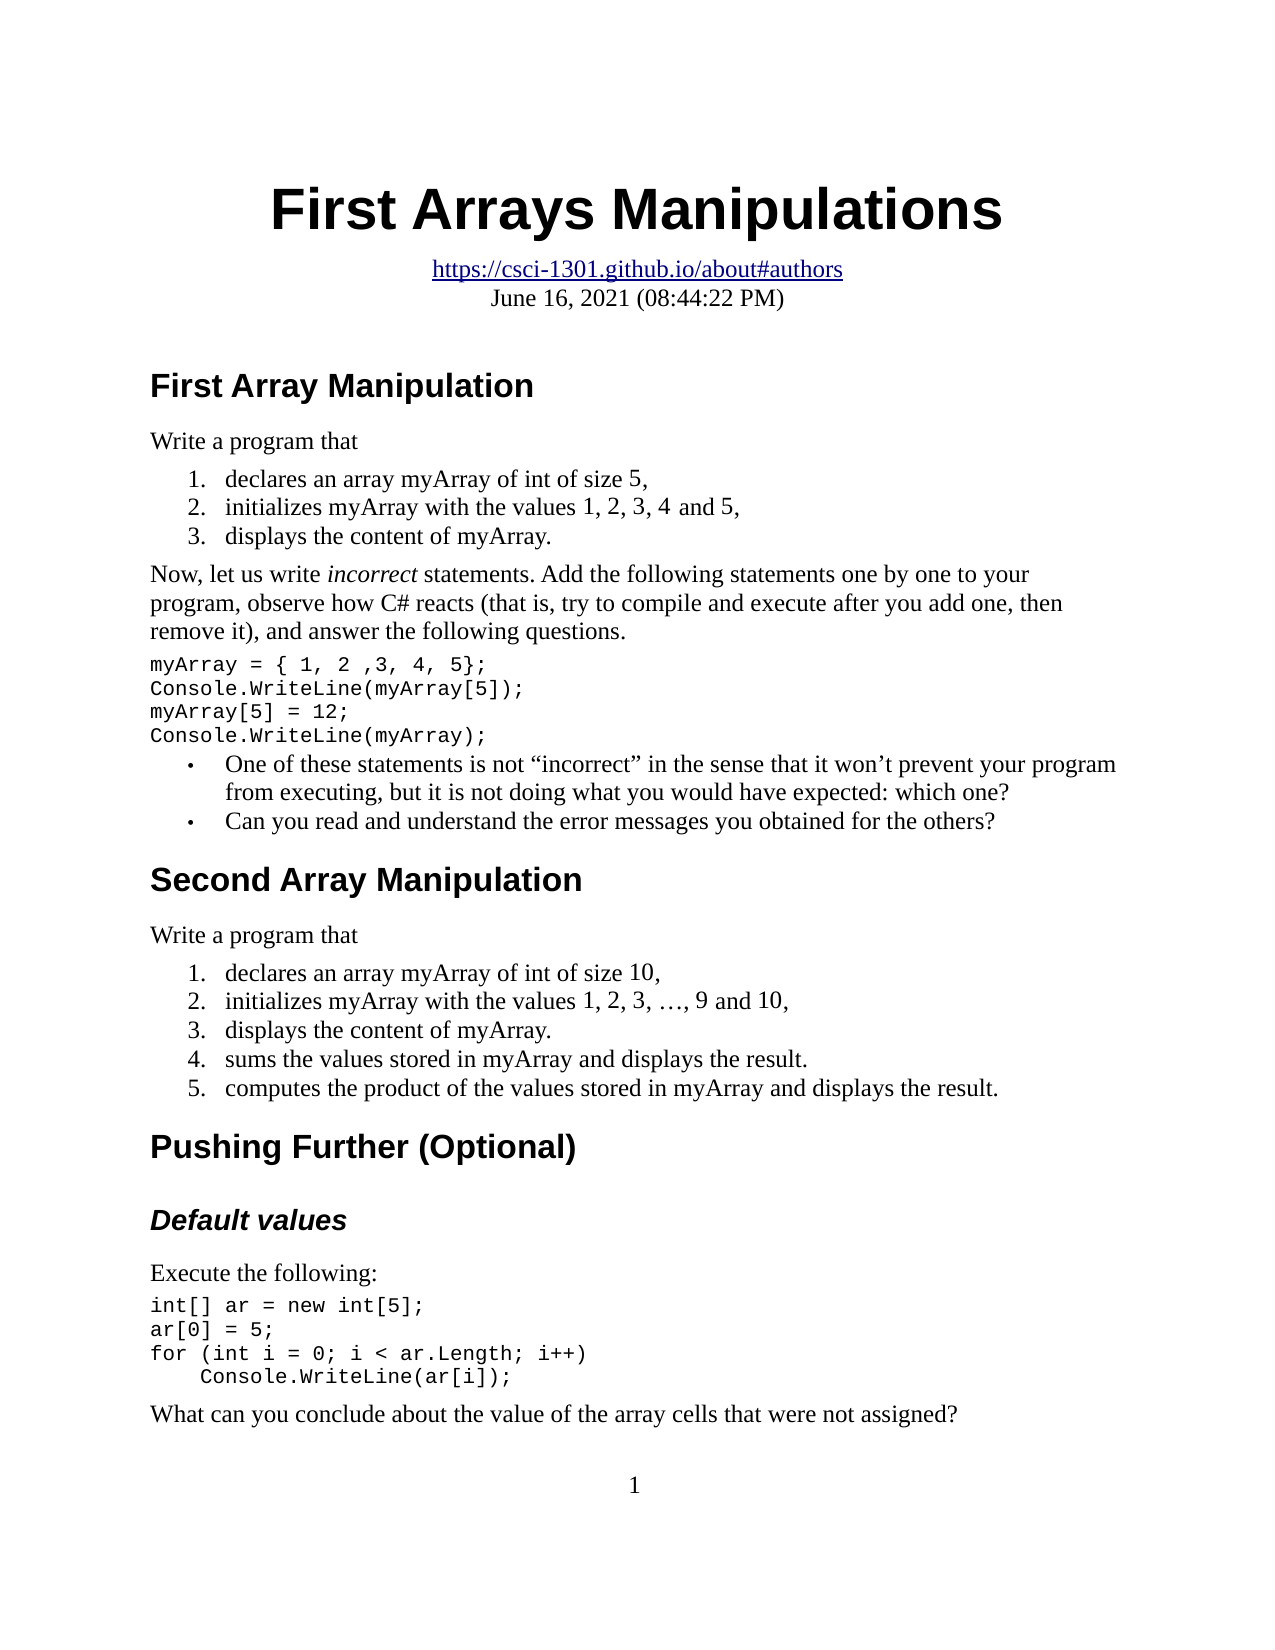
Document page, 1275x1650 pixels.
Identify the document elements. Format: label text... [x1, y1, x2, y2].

text int[] ar = new int[5]; [150, 1295, 1125, 1319]
text Console.WriteLine(myArray[5]); [150, 678, 1125, 701]
text June 16, 2021 (08:44:22 PM) [150, 283, 1125, 312]
title First Arrays Manipulations [150, 175, 1125, 242]
subtitle Second Array Manipulation [150, 860, 1125, 898]
list displays the content of myArray. [187, 1015, 1125, 1044]
list One of these statements is not “incorrect” in the sense that it won’t prevent your program from executing, but it is not doing what you would have expected: which one? [187, 749, 1125, 806]
text Execute the following: [150, 1258, 1125, 1286]
list declares an array myArray of int of size , [187, 958, 1125, 986]
subtitle First Array Manipulation [150, 366, 1125, 404]
text ar[0] = 5; [150, 1319, 1125, 1343]
text Write a program that [150, 426, 1125, 455]
text myArray[5] = 12; [150, 701, 1125, 725]
text Console.WriteLine(myArray); [150, 725, 1125, 749]
text Now, let us write incorrect statements. Add the following statements one by one to your program, observe how C# reacts (that is, try to compile and execute after you add one, then remove it), and answer the following questions. [150, 559, 1125, 645]
text for (int i = 0; i < ar.Length; i++) [150, 1343, 1125, 1366]
list displays the content of myArray. [187, 521, 1125, 550]
list declares an array myArray of int of size , [187, 464, 1125, 492]
text Write a program that [150, 920, 1125, 949]
text What can you conclude about the value of the array cells that were not assigned? [150, 1399, 1125, 1428]
list computes the product of the values stored in myArray and displays the result. [187, 1073, 1125, 1101]
text myArray = { 1, 2 ,3, 4, 5}; [150, 654, 1125, 678]
text Console.WriteLine(ar[i]); [150, 1366, 1125, 1390]
subtitle Default values [150, 1203, 1125, 1236]
list Can you read and understand the error messages you obtained for the others? [187, 806, 1125, 835]
list sums the values stored in myArray and displays the result. [187, 1044, 1125, 1073]
list initializes myArray with the values , , , …, and , [187, 986, 1125, 1015]
subtitle Pushing Further (Optional) [150, 1126, 1125, 1165]
list initializes myArray with the values , , , and , [187, 492, 1125, 521]
text https://csci-1301.github.io/about#authors [150, 254, 1125, 283]
